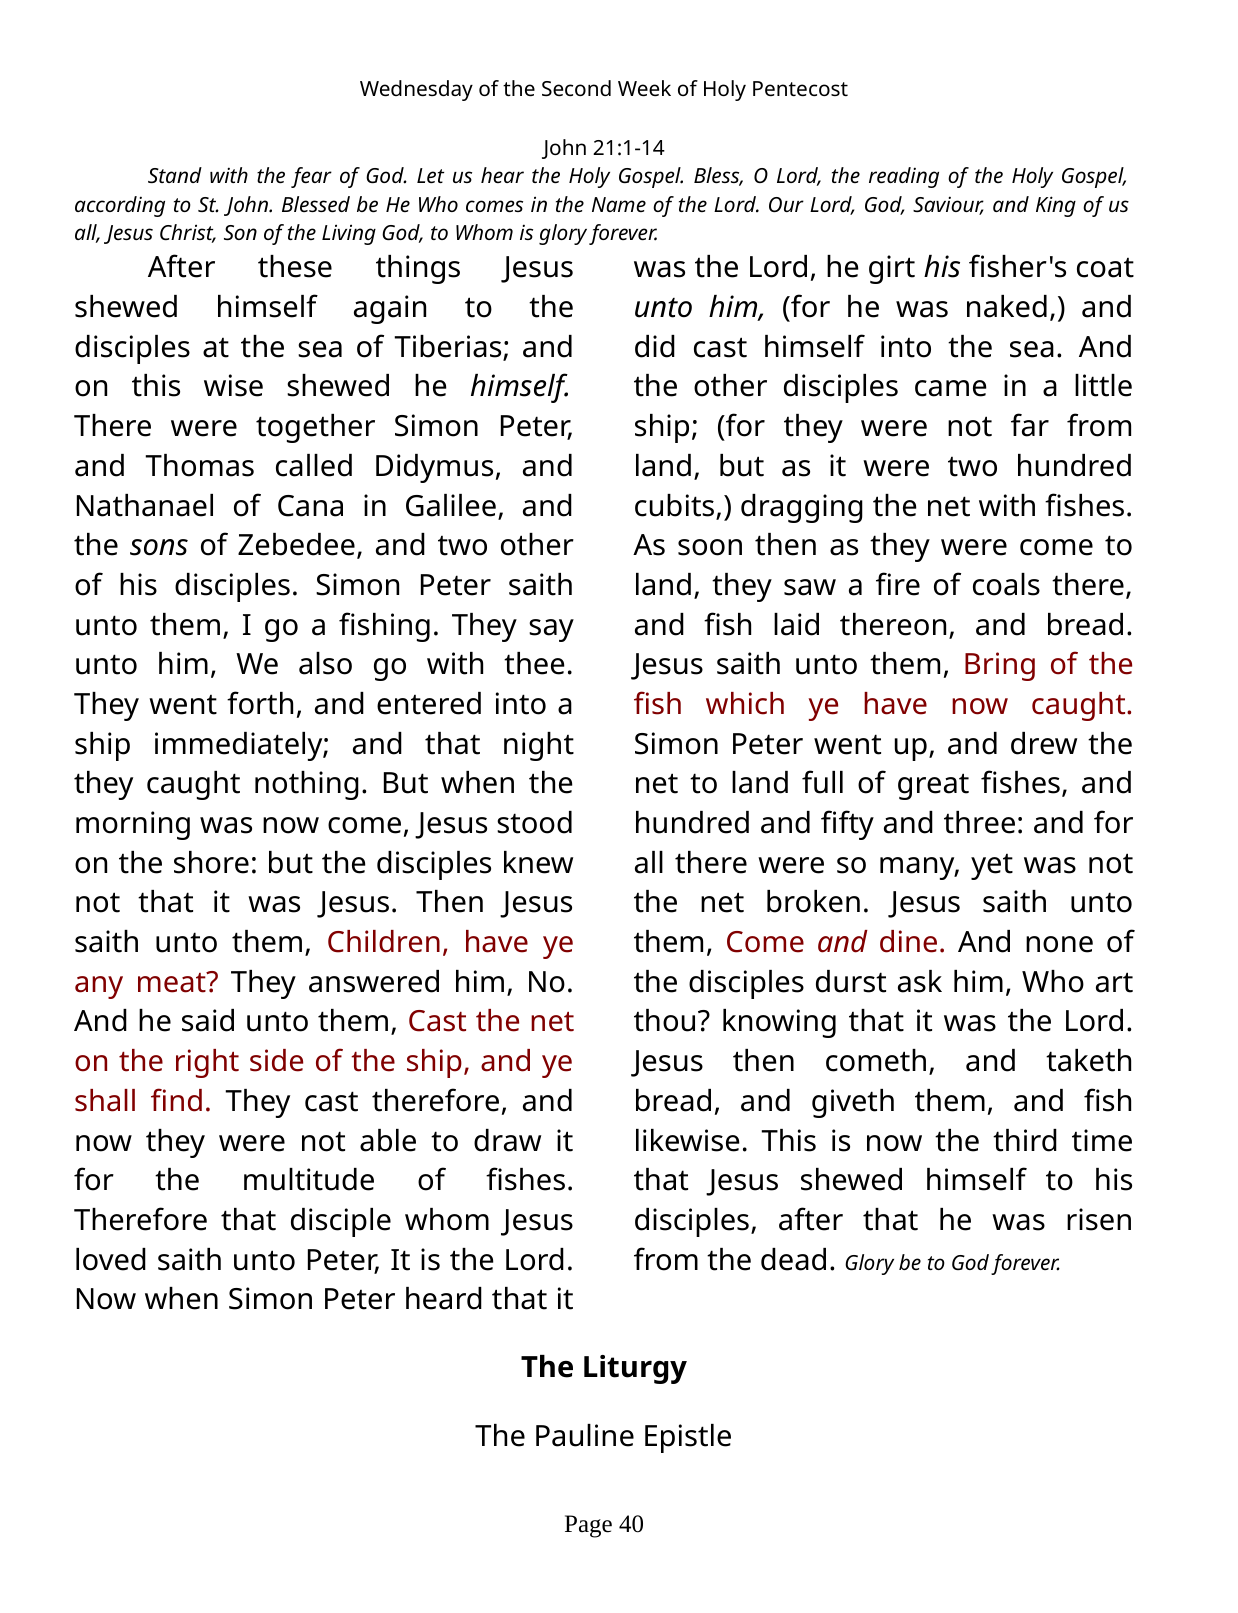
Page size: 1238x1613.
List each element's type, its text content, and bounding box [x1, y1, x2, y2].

text Wednesday of the Second Week of Holy Pentecost [72, 74, 1135, 102]
text John 21:1-14 [74, 133, 1134, 161]
text was the Lord, he girt his fisher's coat unto him, (for he was naked,) and did cast himself into the sea. And the other disciples came in a little ship; (for they were not far from land, but as it were two hundred cubits,) dragging the net with fishes. As soon then as they were come to land, they saw a fire of coals there, and fish laid thereon, and bread. Jesus saith unto them, Bring of the fish which ye have now caught. Simon Peter went up, and drew the net to land full of great fishes, and hundred and fifty and three: and for all there were so many, yet was not the net broken. Jesus saith unto them, Come and dine. And none of the disciples durst ask him, Who art thou? knowing that it was the Lord. Jesus then cometh, and taketh bread, and giveth them, and fish likewise. This is now the third time that Jesus shewed himself to his disciples, after that he was risen from the dead. Glory be to God forever. [633, 247, 1134, 1278]
text After these things Jesus shewed himself again to the disciples at the sea of Tiberias; and on this wise shewed he himself. There were together Simon Peter, and Thomas called Didymus, and Nathanael of Cana in Galilee, and the sons of Zebedee, and two other of his disciples. Simon Peter saith unto them, I go a fishing. They say unto him, We also go with thee. They went forth, and entered into a ship immediately; and that night they caught nothing. But when the morning was now come, Jesus stood on the shore: but the disciples knew not that it was Jesus. Then Jesus saith unto them, Children, have ye any meat? They answered him, No. And he said unto them, Cast the net on the right side of the ship, and ye shall find. They cast therefore, and now they were not able to draw it for the multitude of fishes. Therefore that disciple whom Jesus loved saith unto Peter, It is the Lord. Now when Simon Peter heard that it [74, 247, 574, 1318]
text The Pauline Epistle [74, 1415, 1134, 1454]
text Stand with the fear of God. Let us hear the Holy Gospel. Bless, O Lord, the reading of the Holy Gospel, according to St. John. Blessed be He Who comes in the Name of the Lord. Our Lord, God, Saviour, and King of us all, Jesus Christ, Son of the Living God, to Whom is glory forever. [74, 161, 1134, 247]
text The Liturgy [74, 1347, 1134, 1386]
